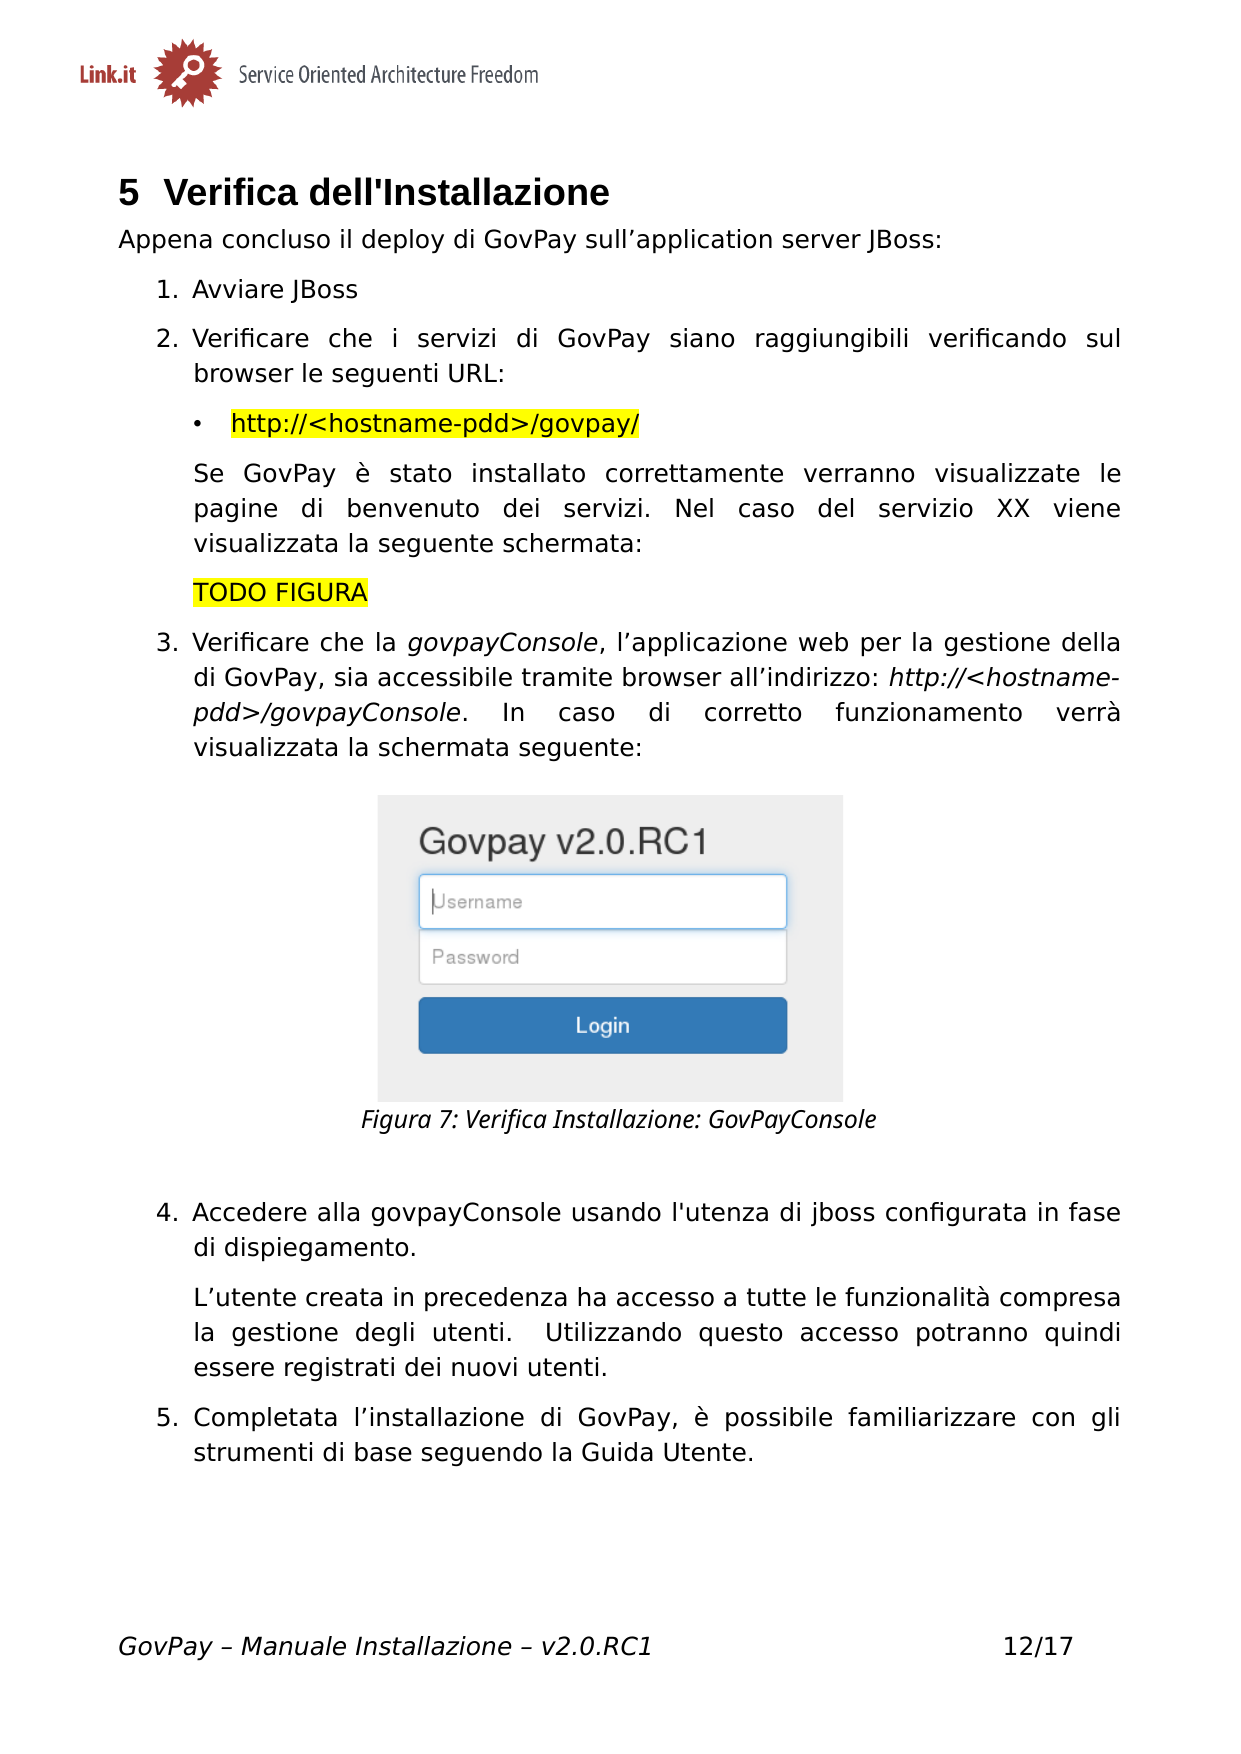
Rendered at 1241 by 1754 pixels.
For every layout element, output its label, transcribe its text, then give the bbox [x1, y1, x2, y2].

list http://<hostname-pdd>/govpay/ [193, 409, 1122, 438]
list TODO FIGURA [193, 578, 1122, 607]
list L’utente creata in precedenza ha accesso a tutte le funzionalità compresa la gestione degli utenti. Utilizzando questo accesso potranno quindi essere registrati dei nuovi utenti. [156, 1283, 1122, 1382]
text Figura 7: Verifica Installazione: GovPayConsole [314, 1102, 927, 1136]
list Verificare che i servizi di GovPay siano raggiungibili verificando sul browser le seguenti URL: [156, 324, 1122, 389]
list Avviare JBoss [156, 275, 1122, 304]
list Se GovPay è stato installato correttamente verranno visualizzate le pagine di benvenuto dei servizi. Nel caso del servizio XX viene visualizzata la seguente schermata: [193, 459, 1122, 558]
picture [377, 795, 844, 1102]
list Accedere alla govpayConsole usando l'utenza di jboss configurata in fase di dispiegamento. [156, 1199, 1122, 1263]
list Verificare che la govpayConsole, l’applicazione web per la gestione della di GovPay, sia accessibile tramite browser all’indirizzo: http://<hostname-pdd>/govpayConsole. In caso di corretto funzionamento verrà visualizzata la schermata seguente: [156, 628, 1122, 762]
text Appena concluso il deploy di GovPay sull’application server JBoss: [118, 225, 1122, 254]
subtitle Verifica dell'Installazione [118, 169, 1122, 213]
picture [1, 33, 602, 113]
list Completata l’installazione di GovPay, è possibile familiarizzare con gli strumenti di base seguendo la Guida Utente. [156, 1403, 1122, 1467]
